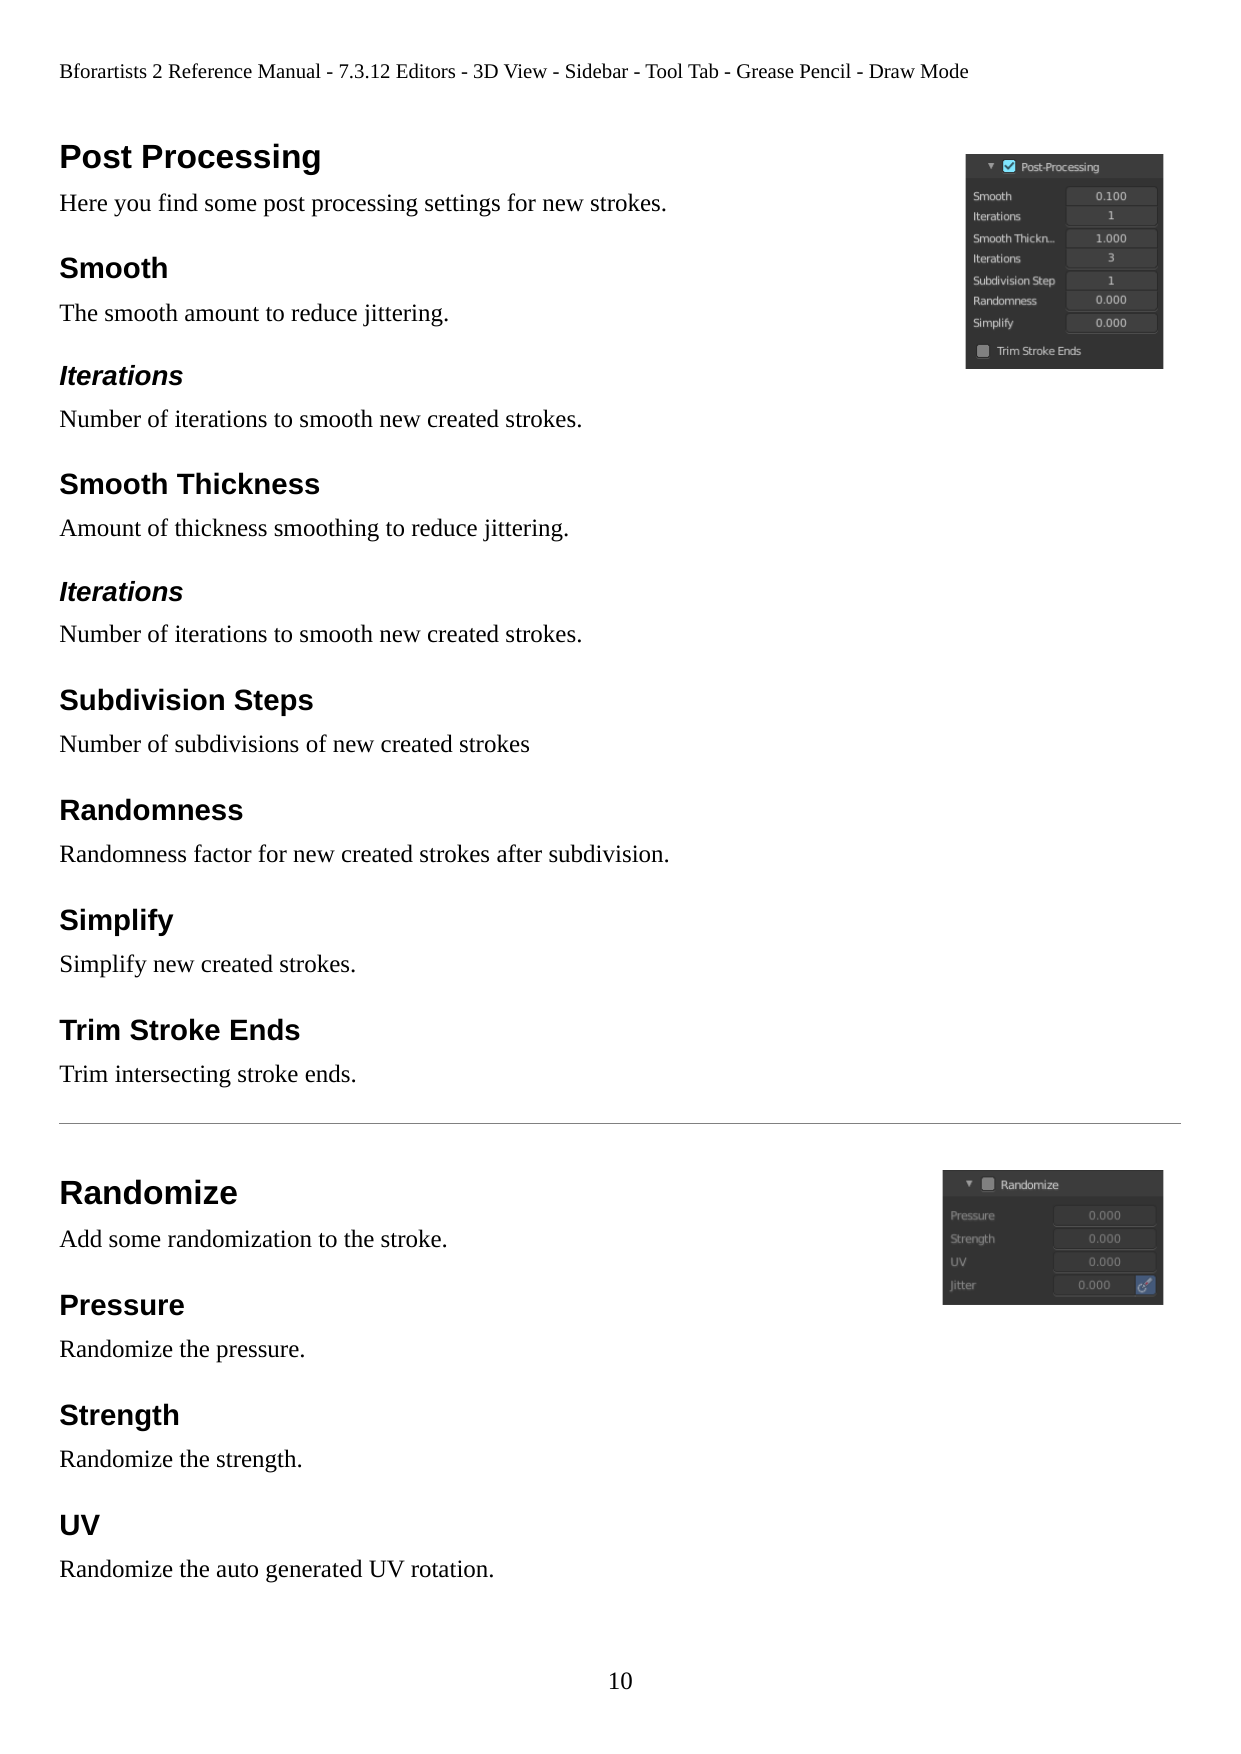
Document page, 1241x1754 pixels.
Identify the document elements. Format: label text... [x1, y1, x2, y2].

subtitle UV [59, 1508, 1181, 1541]
text Here you find some post processing settings for new strokes. [59, 188, 965, 217]
text Amount of thickness smoothing to reduce jittering. [59, 513, 1181, 542]
subtitle Randomness [59, 793, 1181, 827]
text Randomize the auto generated UV rotation. [59, 1554, 1181, 1583]
subtitle Randomize [59, 1173, 942, 1212]
subtitle Subdivision Steps [59, 683, 1181, 717]
subtitle Strength [59, 1398, 1181, 1432]
text The smooth amount to reduce jittering. [59, 298, 965, 326]
subtitle [1164, 251, 1181, 285]
picture [965, 154, 1164, 369]
text Randomize the pressure. [59, 1334, 1181, 1363]
text Add some randomization to the stroke. [59, 1224, 942, 1253]
subtitle Smooth [59, 251, 965, 285]
subtitle Smooth Thickness [59, 467, 1181, 501]
picture [942, 1170, 1164, 1305]
subtitle Post Processing [59, 137, 1181, 175]
text Number of subdivisions of new created strokes [59, 729, 1181, 758]
subtitle Pressure [59, 1288, 1181, 1322]
text Trim intersecting stroke ends. [59, 1059, 1181, 1088]
subtitle Iterations [59, 359, 1181, 391]
subtitle Simplify [59, 903, 1181, 937]
subtitle Iterations [59, 575, 1181, 607]
subtitle Trim Stroke Ends [59, 1013, 1181, 1047]
text Number of iterations to smooth new created strokes. [59, 404, 1181, 432]
text Randomize the strength. [59, 1444, 1181, 1473]
text Number of iterations to smooth new created strokes. [59, 619, 1181, 648]
text Randomness factor for new created strokes after subdivision. [59, 839, 1181, 868]
subtitle [1164, 1173, 1181, 1212]
text Simplify new created strokes. [59, 949, 1181, 978]
